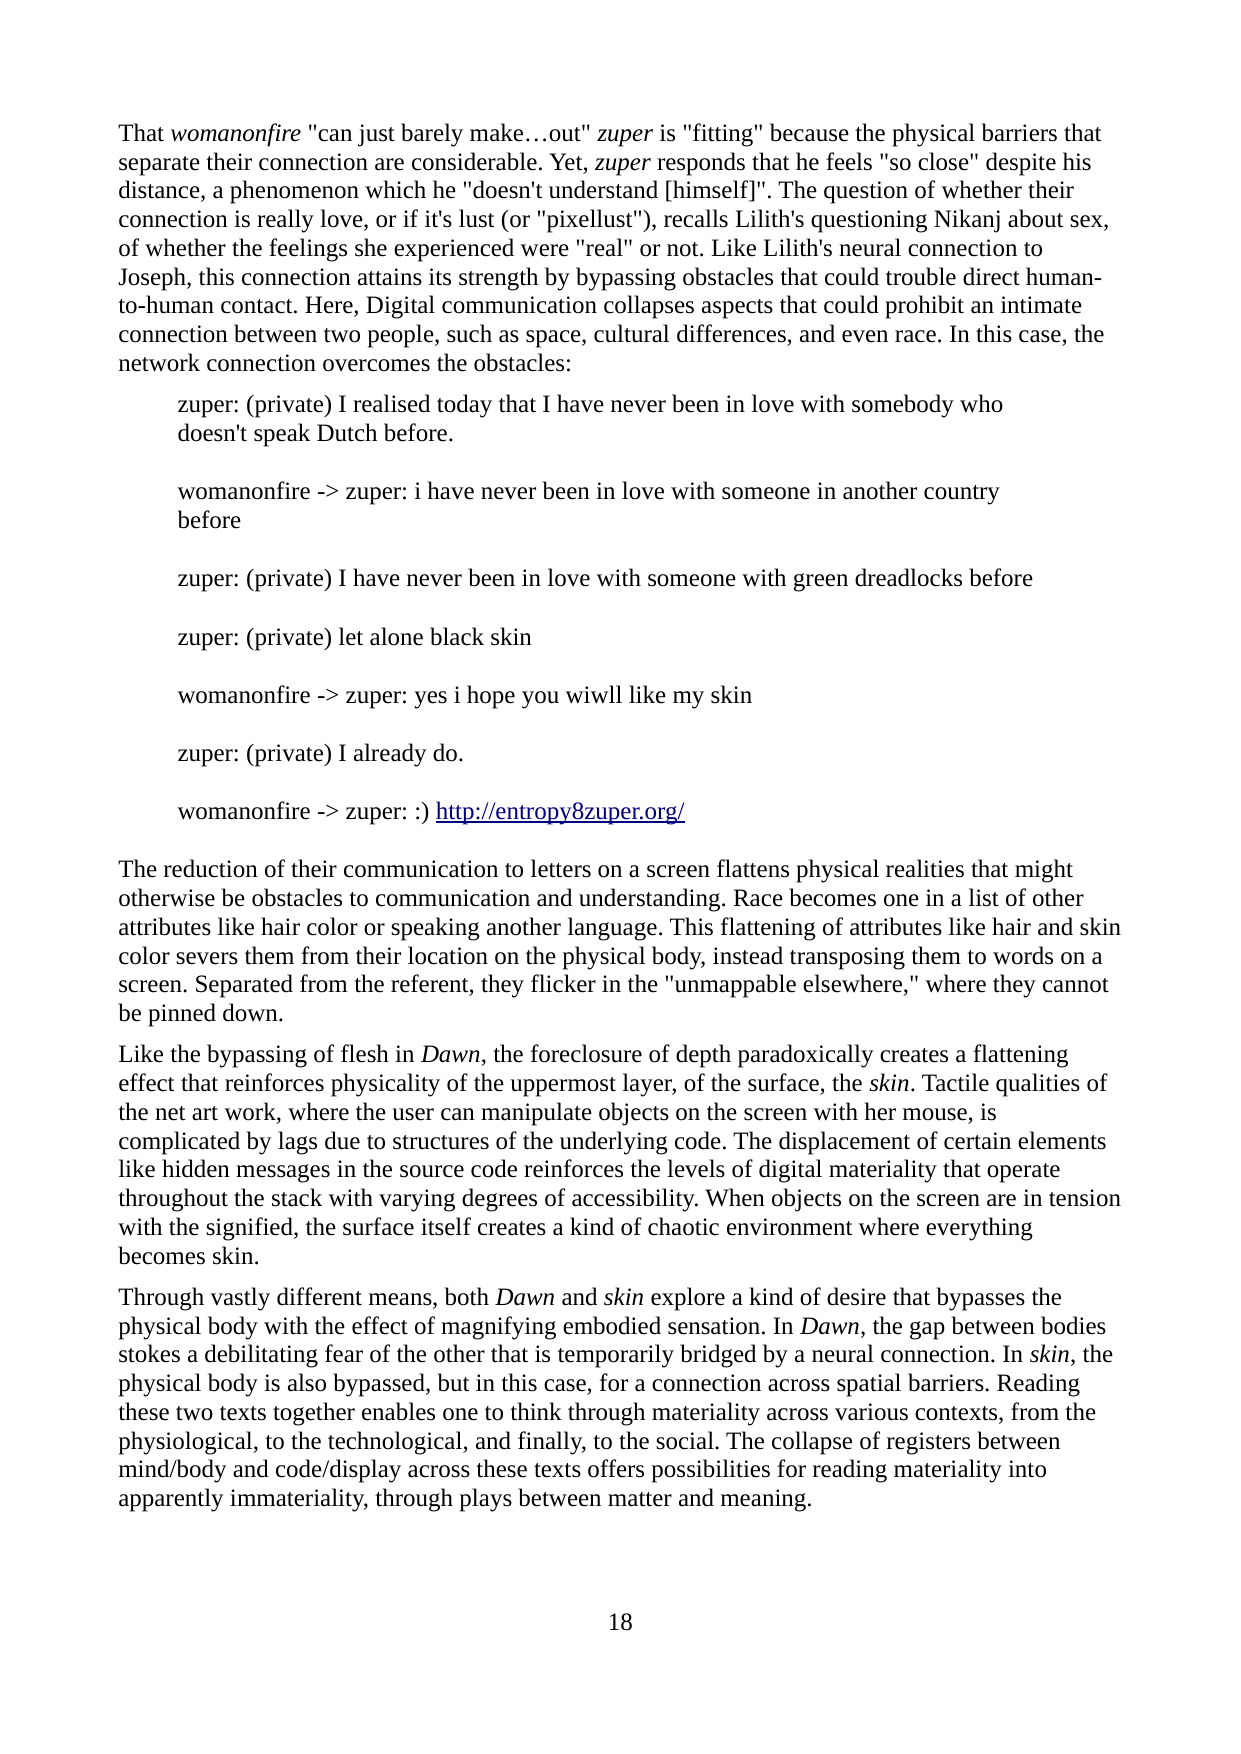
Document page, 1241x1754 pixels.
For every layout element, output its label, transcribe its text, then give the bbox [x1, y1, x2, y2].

text zuper: (private) I realised today that I have never been in love with somebody who doesn't speak Dutch before. [177, 389, 1063, 447]
text That womanonfire "can just barely make…out" zuper is "fitting" because the physical barriers that separate their connection are considerable. Yet, zuper responds that he feels "so close" despite his distance, a phenomenon which he "doesn't understand [himself]". The question of whether their connection is really love, or if it's lust (or "pixellust"), recalls Lilith's questioning Nikanj about sex, of whether the feelings she experienced were "real" or not. Like Lilith's neural connection to Joseph, this connection attains its strength by bypassing obstacles that could trouble direct human-to-human contact. Here, Digital communication collapses aspects that could prohibit an intimate connection between two people, such as space, cultural differences, and even race. In this case, the network connection overcomes the obstacles: [118, 118, 1122, 377]
text zuper: (private) let alone black skin [177, 622, 1063, 650]
text Through vastly different means, both Dawn and skin explore a kind of desire that bypasses the physical body with the effect of magnifying embodied sensation. In Dawn, the gap between bodies stokes a debilitating fear of the other that is temporarily bridged by a neural connection. In skin, the physical body is also bypassed, but in this case, for a connection across spatial barriers. Reading these two texts together enables one to think through materiality across various contexts, from the physiological, to the technological, and finally, to the social. The collapse of registers between mind/body and code/display across these texts offers possibilities for reading materiality into apparently immateriality, through plays between matter and meaning. [118, 1282, 1122, 1512]
text zuper: (private) I already do. [177, 738, 1063, 767]
text zuper: (private) I have never been in love with someone with green dreadlocks before [177, 563, 1063, 592]
text womanonfire -> zuper: i have never been in love with someone in another country before [177, 476, 1063, 534]
text womanonfire -> zuper: yes i hope you wiwll like my skin [177, 680, 1063, 708]
text The reduction of their communication to letters on a screen flattens physical realities that might otherwise be obstacles to communication and understanding. Race becomes one in a list of other attributes like hair color or speaking another language. This flattening of attributes like hair and skin color severs them from their location on the physical body, instead transposing them to words on a screen. Separated from the referent, they flicker in the "unmappable elsewhere," where they cannot be pinned down. [118, 854, 1122, 1027]
text Like the bypassing of flesh in Dawn, the foreclosure of depth paradoxically creates a flattening effect that reinforces physicality of the uppermost layer, of the surface, the skin. Tactile qualities of the net art work, where the user can manipulate objects on the screen with her mouse, is complicated by lags due to structures of the underlying code. The displacement of certain elements like hidden messages in the source code reinforces the levels of digital materiality that operate throughout the stack with varying degrees of accessibility. When objects on the screen are in tension with the signified, the surface itself creates a kind of chaotic environment where everything becomes skin. [118, 1039, 1122, 1269]
text womanonfire -> zuper: :) http://entropy8zuper.org/ [177, 796, 1063, 825]
